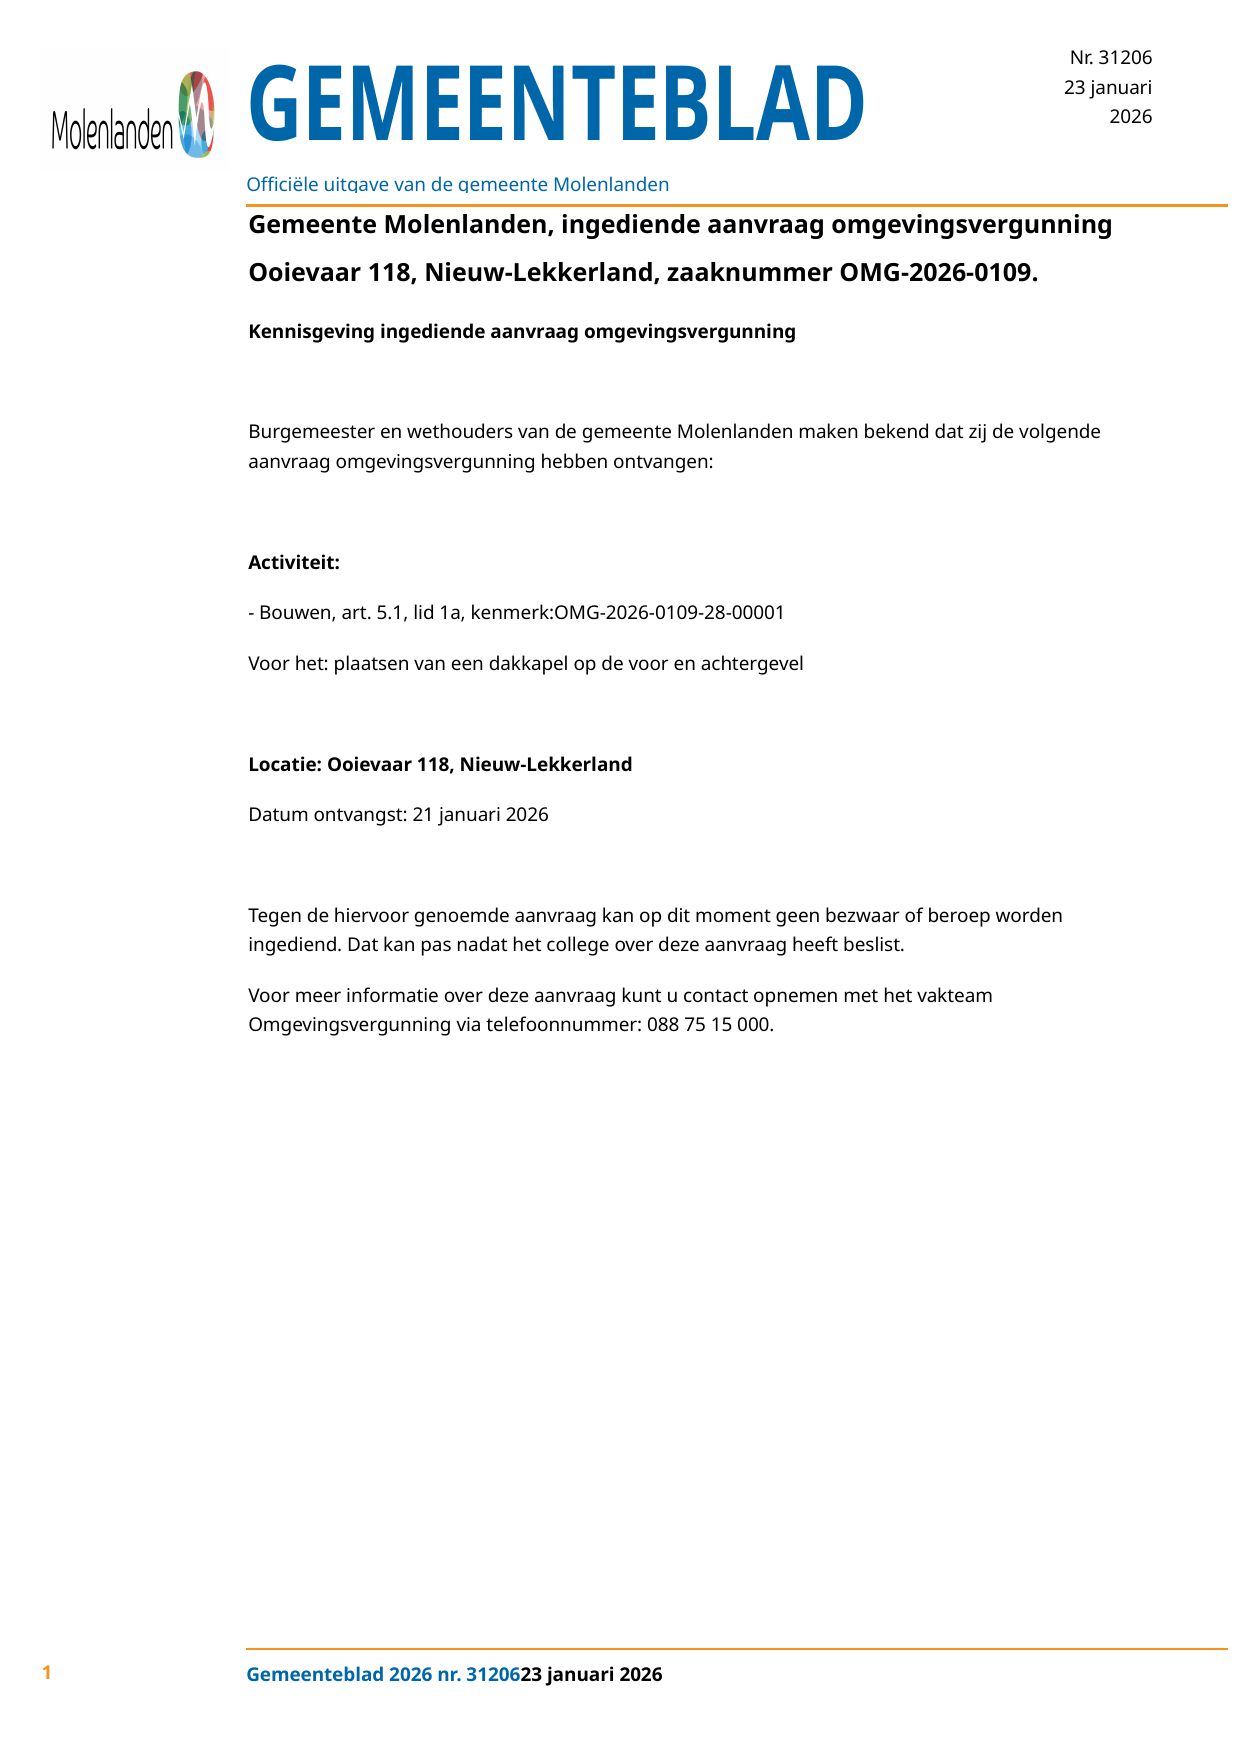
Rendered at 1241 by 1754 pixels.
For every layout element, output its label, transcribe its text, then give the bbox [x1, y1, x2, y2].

text Voor meer informatie over deze aanvraag kunt u contact opnemen met het vakteam Omgevingsvergunning via telefoonnummer: 088 75 15 000. [248, 982, 1152, 1037]
text Gemeente Molenlanden, ingediende aanvraag omgevingsvergunning Ooievaar 118, Nieuw-Lekkerland, zaaknummer OMG-2026-0109. [248, 207, 1152, 288]
picture [41, 47, 231, 172]
text Datum ontvangst: 21 januari 2026 [248, 801, 1152, 827]
text Tegen de hiervoor genoemde aanvraag kan op dit moment geen bezwaar of beroep worden ingediend. Dat kan pas nadat het college over deze aanvraag heeft beslist. [248, 902, 1152, 957]
text Locatie: Ooievaar 118, Nieuw-Lekkerland [248, 751, 1152, 777]
text Kennisgeving ingediende aanvraag omgevingsvergunning [248, 318, 1152, 344]
text Voor het: plaatsen van een dakkapel op de voor en achtergevel [248, 650, 1152, 676]
text Activiteit: [248, 549, 1152, 575]
text Burgemeester en wethouders van de gemeente Molenlanden maken bekend dat zij de volgende aanvraag omgevingsvergunning hebben ontvangen: [248, 419, 1152, 474]
text - Bouwen, art. 5.1, lid 1a, kenmerk:OMG-2026-0109-28-00001 [248, 599, 1152, 625]
